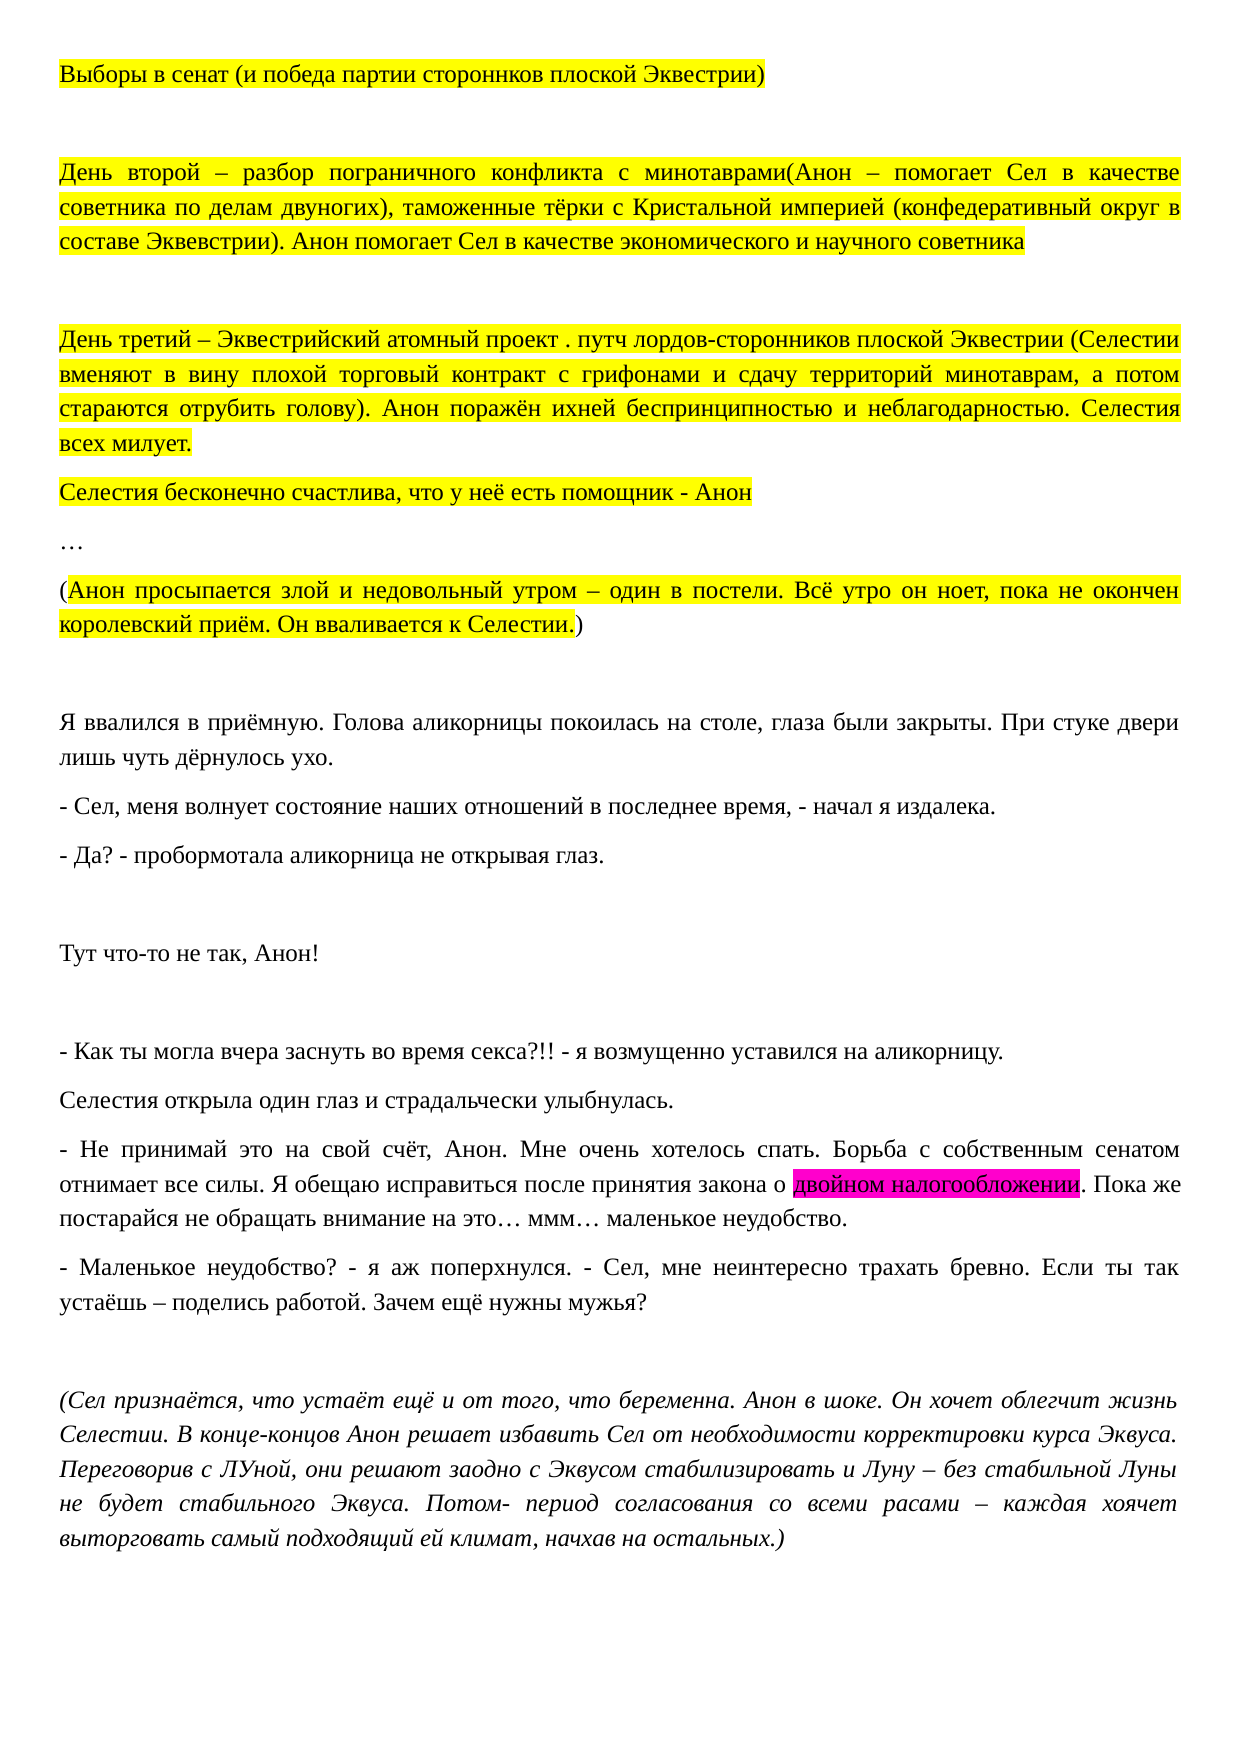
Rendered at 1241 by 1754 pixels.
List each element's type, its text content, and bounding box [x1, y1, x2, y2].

text День третий – Эквестрийский атомный проект . путч лордов-сторонников плоской Эквестрии (Селестии вменяют в вину плохой торговый контракт с грифонами и сдачу территорий минотаврам, а потом стараются отрубить голову). Анон поражён ихней беспринципностью и неблагодарностью. Селестия всех милует. [59, 324, 1181, 456]
text - Да? - пробормотала аликорница не открывая глаз. [59, 840, 1181, 869]
text Выборы в сенат (и победа партии стороннков плоской Эквестрии) [59, 59, 1181, 88]
text День второй – разбор пограничного конфликта с минотаврами(Анон – помогает Сел в качестве советника по делам двуногих), таможенные тёрки с Кристальной империей (конфедеративный округ в составе Эквевстрии). Анон помогает Сел в качестве экономического и научного советника [59, 157, 1181, 255]
text (Анон просыпается злой и недовольный утром – один в постели. Всё утро он ноет, пока не окончен королевский приём. Он вваливается к Селестии.) [59, 575, 1181, 638]
text - Не принимай это на свой счёт, Анон. Мне очень хотелось спать. Борьба с собственным сенатом отнимает все силы. Я обещаю исправиться после принятия закона о двойном налогообложении. Пока же постарайся не обращать внимание на это… ммм… маленькое неудобство. [59, 1134, 1181, 1232]
text Селестия открыла один глаз и страдальчески улыбнулась. [59, 1085, 1181, 1114]
text Селестия бесконечно счастлива, что у неё есть помощник - Анон [59, 477, 1181, 506]
text (Сел признаётся, что устаёт ещё и от того, что беременна. Анон в шоке. Он хочет облегчит жизнь Селестии. В конце-концов Анон решает избавить Сел от необходимости корректировки курса Эквуса. Переговорив с ЛУной, они решают заодно с Эквусом стабилизировать и Луну – без стабильной Луны не будет стабильного Эквуса. Потом- период согласования со всеми расами – каждая хоячет выторговать самый подходящий ей климат, начхав на остальных.) [59, 1385, 1181, 1552]
text … [59, 526, 1181, 554]
text Тут что-то не так, Анон! [59, 938, 1181, 967]
text Я ввалился в приёмную. Голова аликорницы покоилась на столе, глаза были закрыты. При стуке двери лишь чуть дёрнулось ухо. [59, 707, 1181, 771]
text - Маленькое неудобство? - я аж поперхнулся. - Сел, мне неинтересно трахать бревно. Если ты так устаёшь – поделись работой. Зачем ещё нужны мужья? [59, 1252, 1181, 1316]
text - Сел, меня волнует состояние наших отношений в последнее время, - начал я издалека. [59, 791, 1181, 820]
text - Как ты могла вчера заснуть во время секса?!! - я возмущенно уставился на аликорницу. [59, 1036, 1181, 1065]
